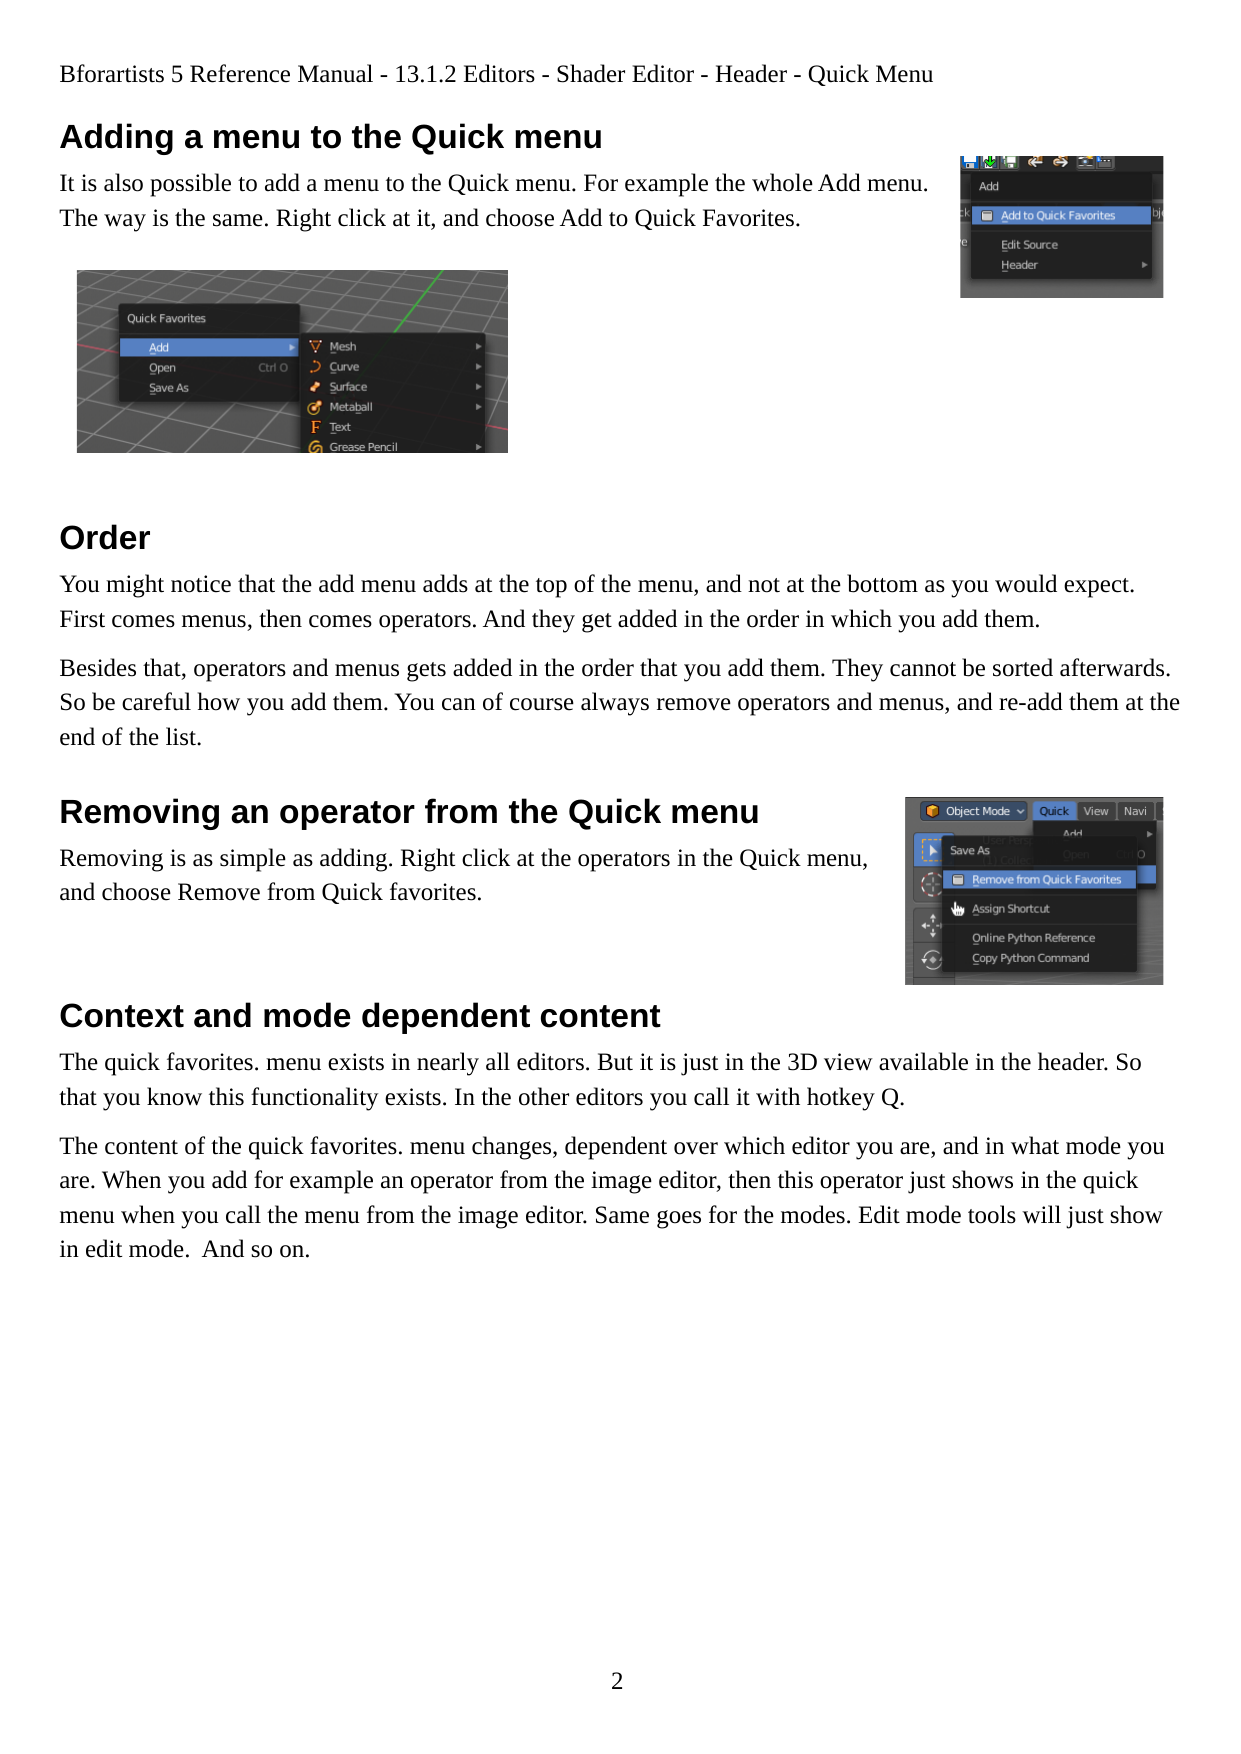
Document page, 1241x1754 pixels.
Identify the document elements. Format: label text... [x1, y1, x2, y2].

text Removing is as simple as adding. Right click at the operators in the Quick menu, and choose Remove from Quick favorites. [59, 843, 905, 906]
text The quick favorites. menu exists in nearly all editors. But it is just in the 3D view available in the header. So that you know this functionality exists. In the other editors you call it with hotkey Q. [59, 1047, 1181, 1111]
picture [76, 270, 508, 453]
subtitle Context and mode dependent content [59, 996, 1181, 1035]
picture [905, 797, 1164, 985]
subtitle Order [59, 518, 1181, 557]
subtitle Removing an operator from the Quick menu [59, 792, 1181, 830]
text It is also possible to add a menu to the Quick menu. For example the whole Add menu. The way is the same. Right click at it, and choose Add to Quick Favorites. [59, 168, 960, 232]
text Besides that, operators and menus gets added in the order that you add them. They cannot be sorted afterwards. So be careful how you add them. You can of course always remove operators and menus, and re-add them at the end of the list. [59, 653, 1181, 751]
subtitle Adding a menu to the Quick menu [59, 117, 1181, 156]
picture [960, 156, 1164, 298]
text The content of the quick favorites. menu changes, dependent over which editor you are, and in what mode you are. When you add for example an operator from the image editor, then this operator just shows in the quick menu when you call the menu from the image editor. Same goes for the modes. Edit mode tools will just show in edit mode. And so on. [59, 1131, 1181, 1263]
text You might notice that the add menu adds at the top of the menu, and not at the bottom as you would expect. First comes menus, then comes operators. And they get added in the order in which you add them. [59, 569, 1181, 632]
